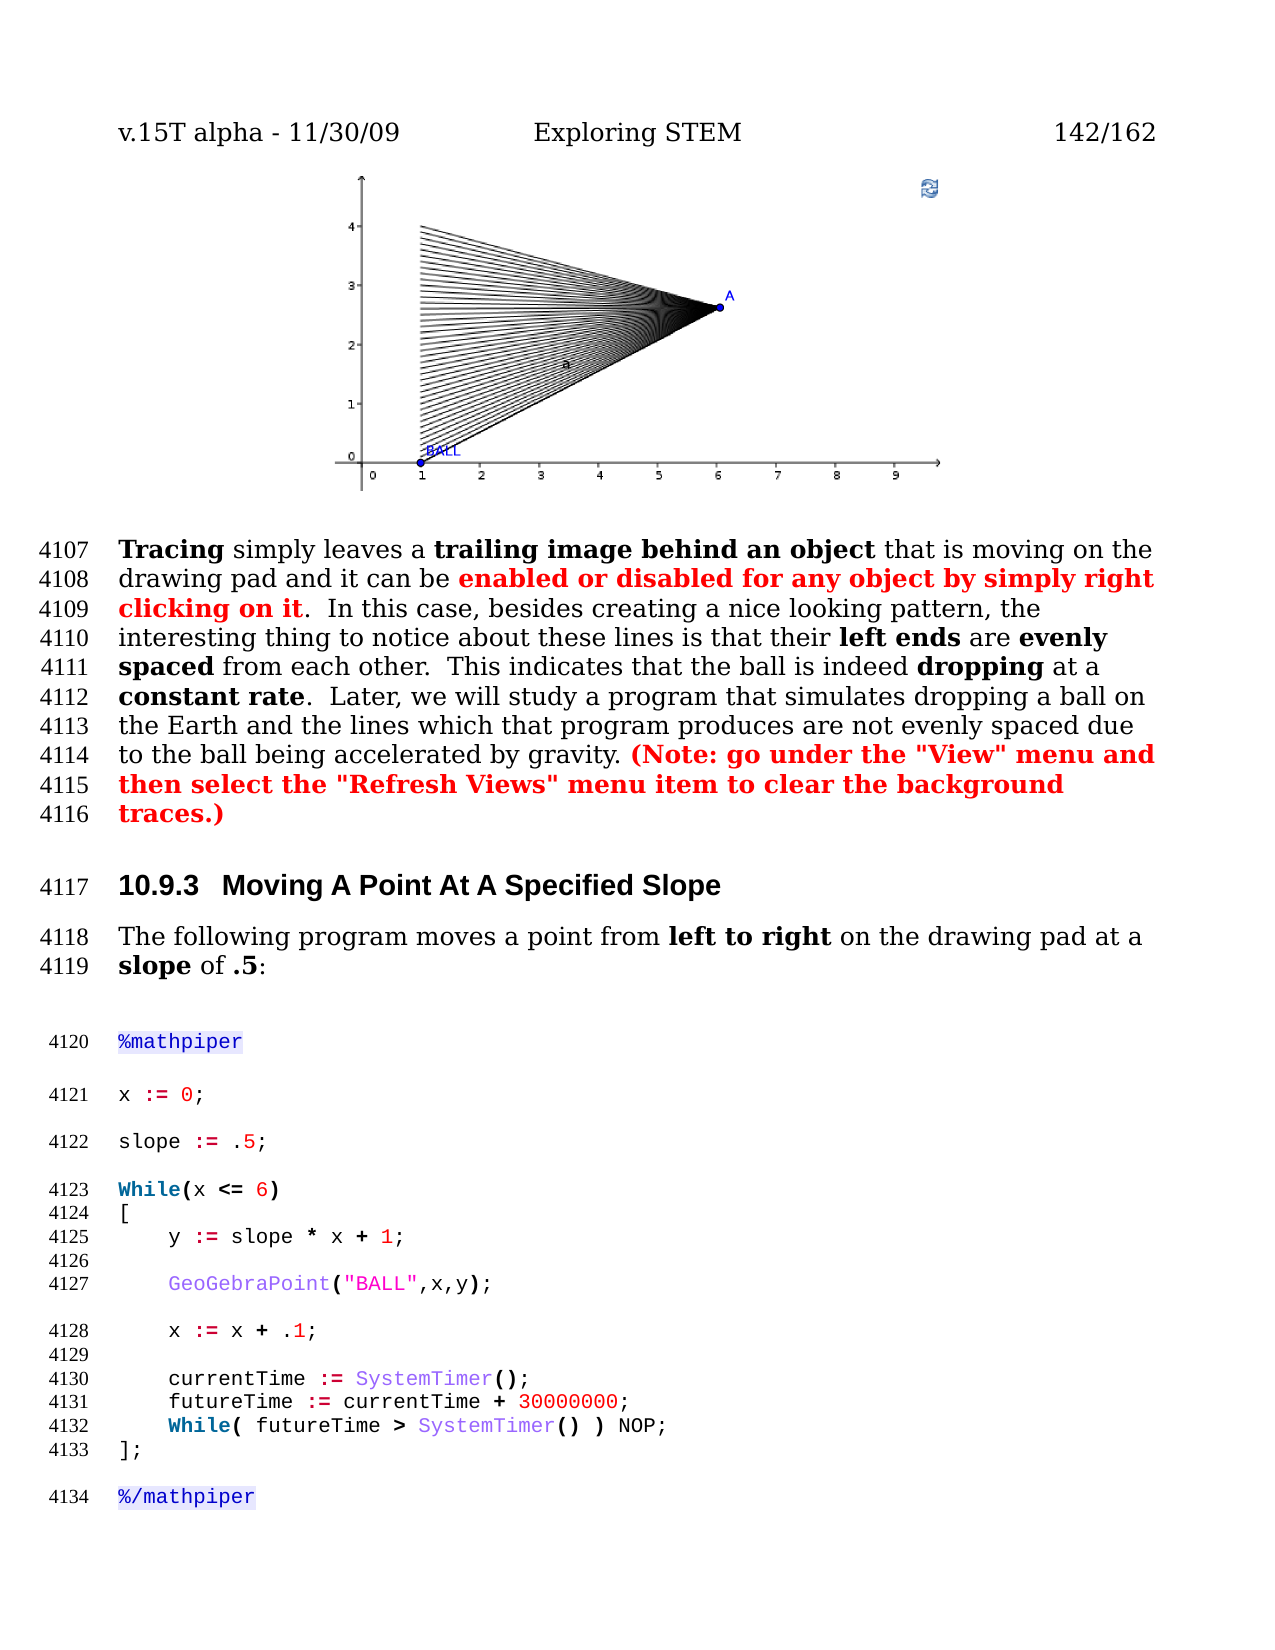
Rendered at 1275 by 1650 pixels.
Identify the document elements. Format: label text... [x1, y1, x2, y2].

text %/mathpiper [118, 1486, 1157, 1510]
picture [334, 176, 941, 491]
text slope := .5; [118, 1131, 1157, 1155]
text currentTime := SystemTimer(); [118, 1368, 1157, 1391]
text x := 0; [118, 1084, 1157, 1108]
text futureTime := currentTime + 30000000; [118, 1391, 1157, 1415]
text ]; [118, 1439, 1157, 1462]
text While(x <= 6) [118, 1179, 1157, 1202]
text y := slope * x + 1; [118, 1226, 1157, 1249]
text While( futureTime > SystemTimer() ) NOP; [118, 1415, 1157, 1439]
text x := x + .1; [118, 1321, 1157, 1344]
text [ [118, 1202, 1157, 1226]
subtitle Moving A Point At A Specified Slope [118, 867, 1157, 901]
text Tracing simply leaves a trailing image behind an object that is moving on the drawing pad and it can be enabled or disabled for any object by simply right clicking on it. In this case, besides creating a nice looking pattern, the interesting thing to notice about these lines is that their left ends are evenly spaced from each other. This indicates that the ball is indeed dropping at a constant rate. Later, we will study a program that simulates dropping a ball on the Earth and the lines which that program produces are not evenly spaced due to the ball being accelerated by gravity. (Note: go under the "View" menu and then select the "Refresh Views" menu item to clear the background traces.) [118, 535, 1157, 828]
text GeoGebraPoint("BALL",x,y); [118, 1273, 1157, 1297]
text %mathpiper [118, 1031, 1157, 1054]
text The following program moves a point from left to right on the drawing pad at a slope of .5: [118, 922, 1157, 981]
